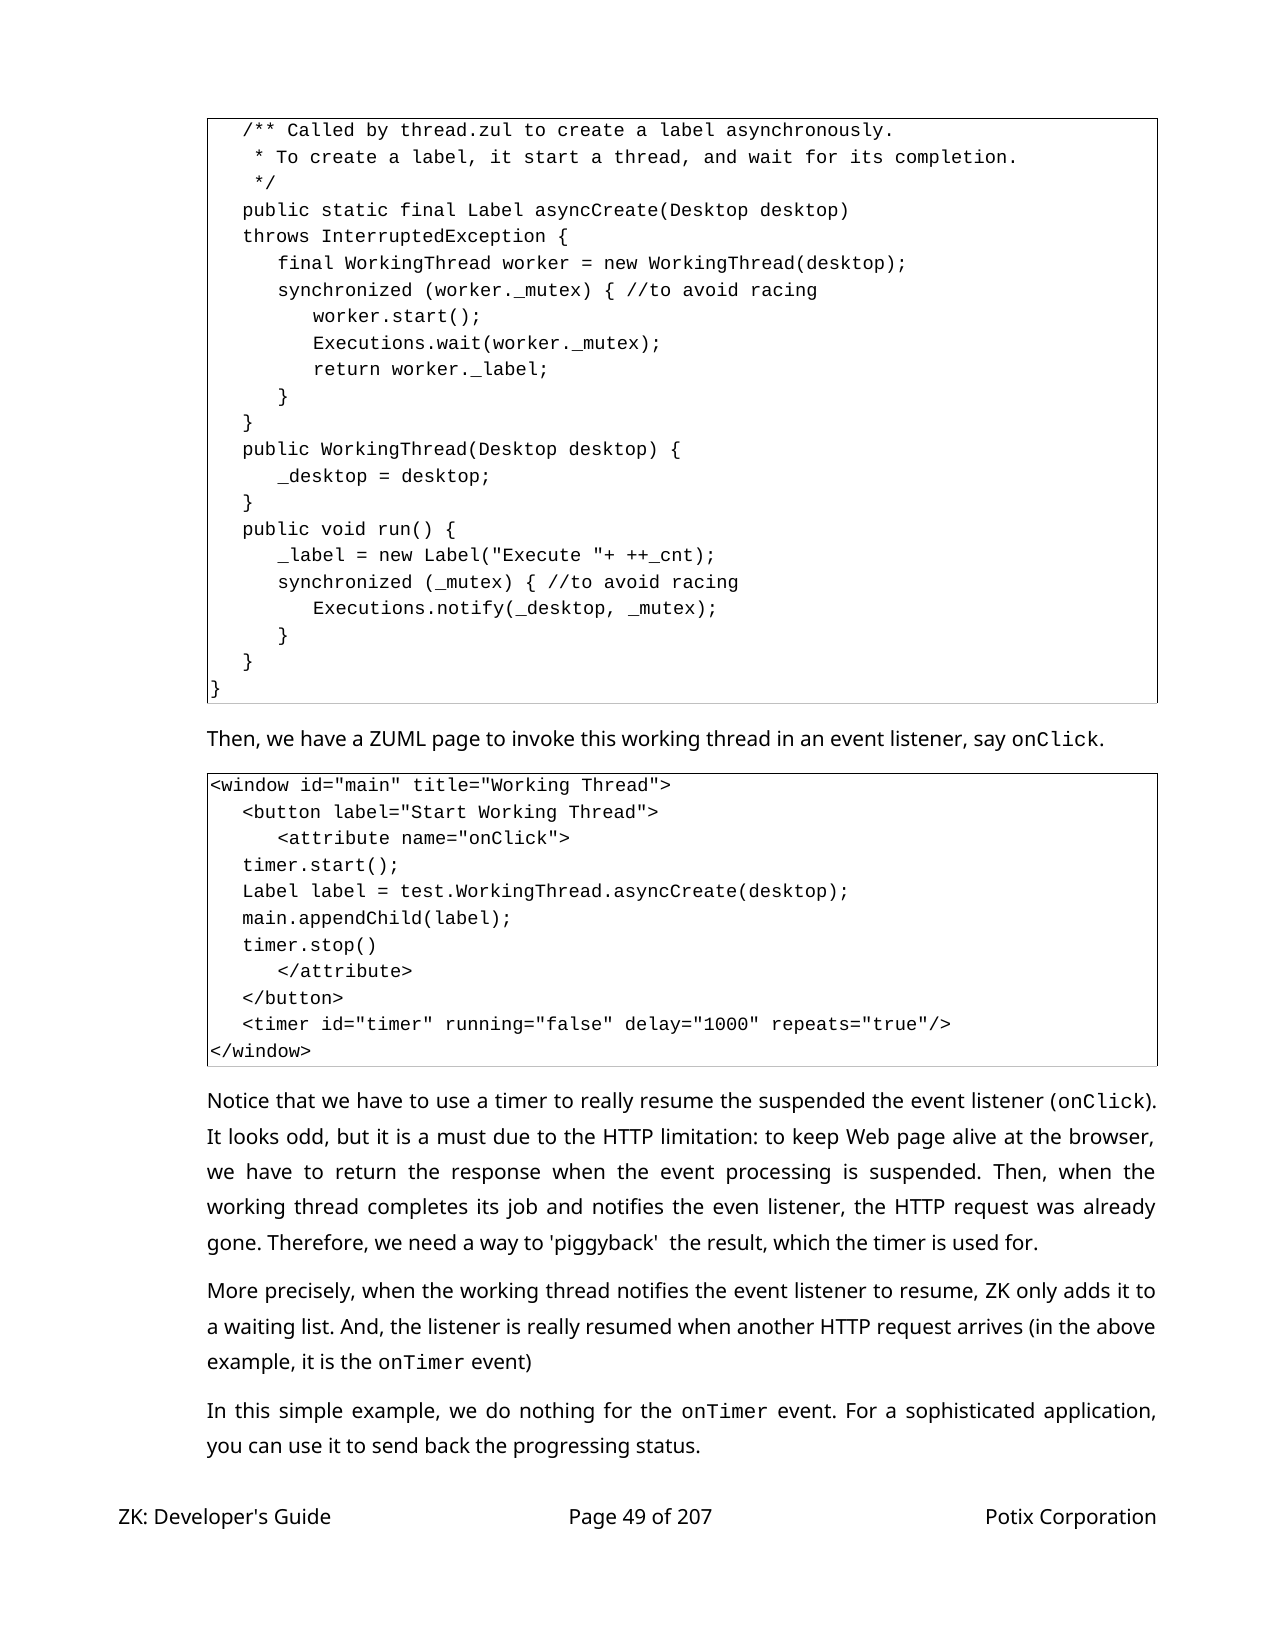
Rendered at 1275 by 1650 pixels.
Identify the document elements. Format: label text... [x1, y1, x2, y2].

text /** Called by thread.zul to create a label asynchronously. * To create a label, it start a thread, and wait for its completion. */ public static final Label asyncCreate(Desktop desktop) throws InterruptedException { final WorkingThread worker = new WorkingThread(desktop); synchronized (worker._mutex) { //to avoid racing worker.start(); Executions.wait(worker._mutex); return worker._label; } } public WorkingThread(Desktop desktop) { _desktop = desktop; } public void run() { _label = new Label("Execute "+ ++_cnt); synchronized (_mutex) { //to avoid racing Executions.notify(_desktop, _mutex); } } } [208, 119, 1157, 703]
text More precisely, when the working thread notifies the event listener to resume, ZK only adds it to a waiting list. And, the listener is really resumed when another HTTP request arrives (in the above example, it is the onTimer event) [207, 1277, 1157, 1376]
text Then, we have a ZUML page to invoke this working thread in an event listener, say onClick. [207, 724, 1157, 752]
text <window id="main" title="Working Thread"> <button label="Start Working Thread"> <attribute name="onClick"> timer.start(); Label label = test.WorkingThread.asyncCreate(desktop); main.appendChild(label); timer.stop() </attribute> </button> <timer id="timer" running="false" delay="1000" repeats="true"/> </window> [208, 774, 1157, 1066]
text In this simple example, we do nothing for the onTimer event. For a sophisticated application, you can use it to send back the progressing status. [207, 1396, 1157, 1460]
text Notice that we have to use a timer to really resume the suspended the event listener (onClick). It looks odd, but it is a must due to the HTTP limitation: to keep Web page alive at the browser, we have to return the response when the event processing is suspended. Then, when the working thread completes its job and notifies the even listener, the HTTP request was already gone. Therefore, we need a way to 'piggyback' the result, which the timer is used for. [207, 1087, 1157, 1256]
